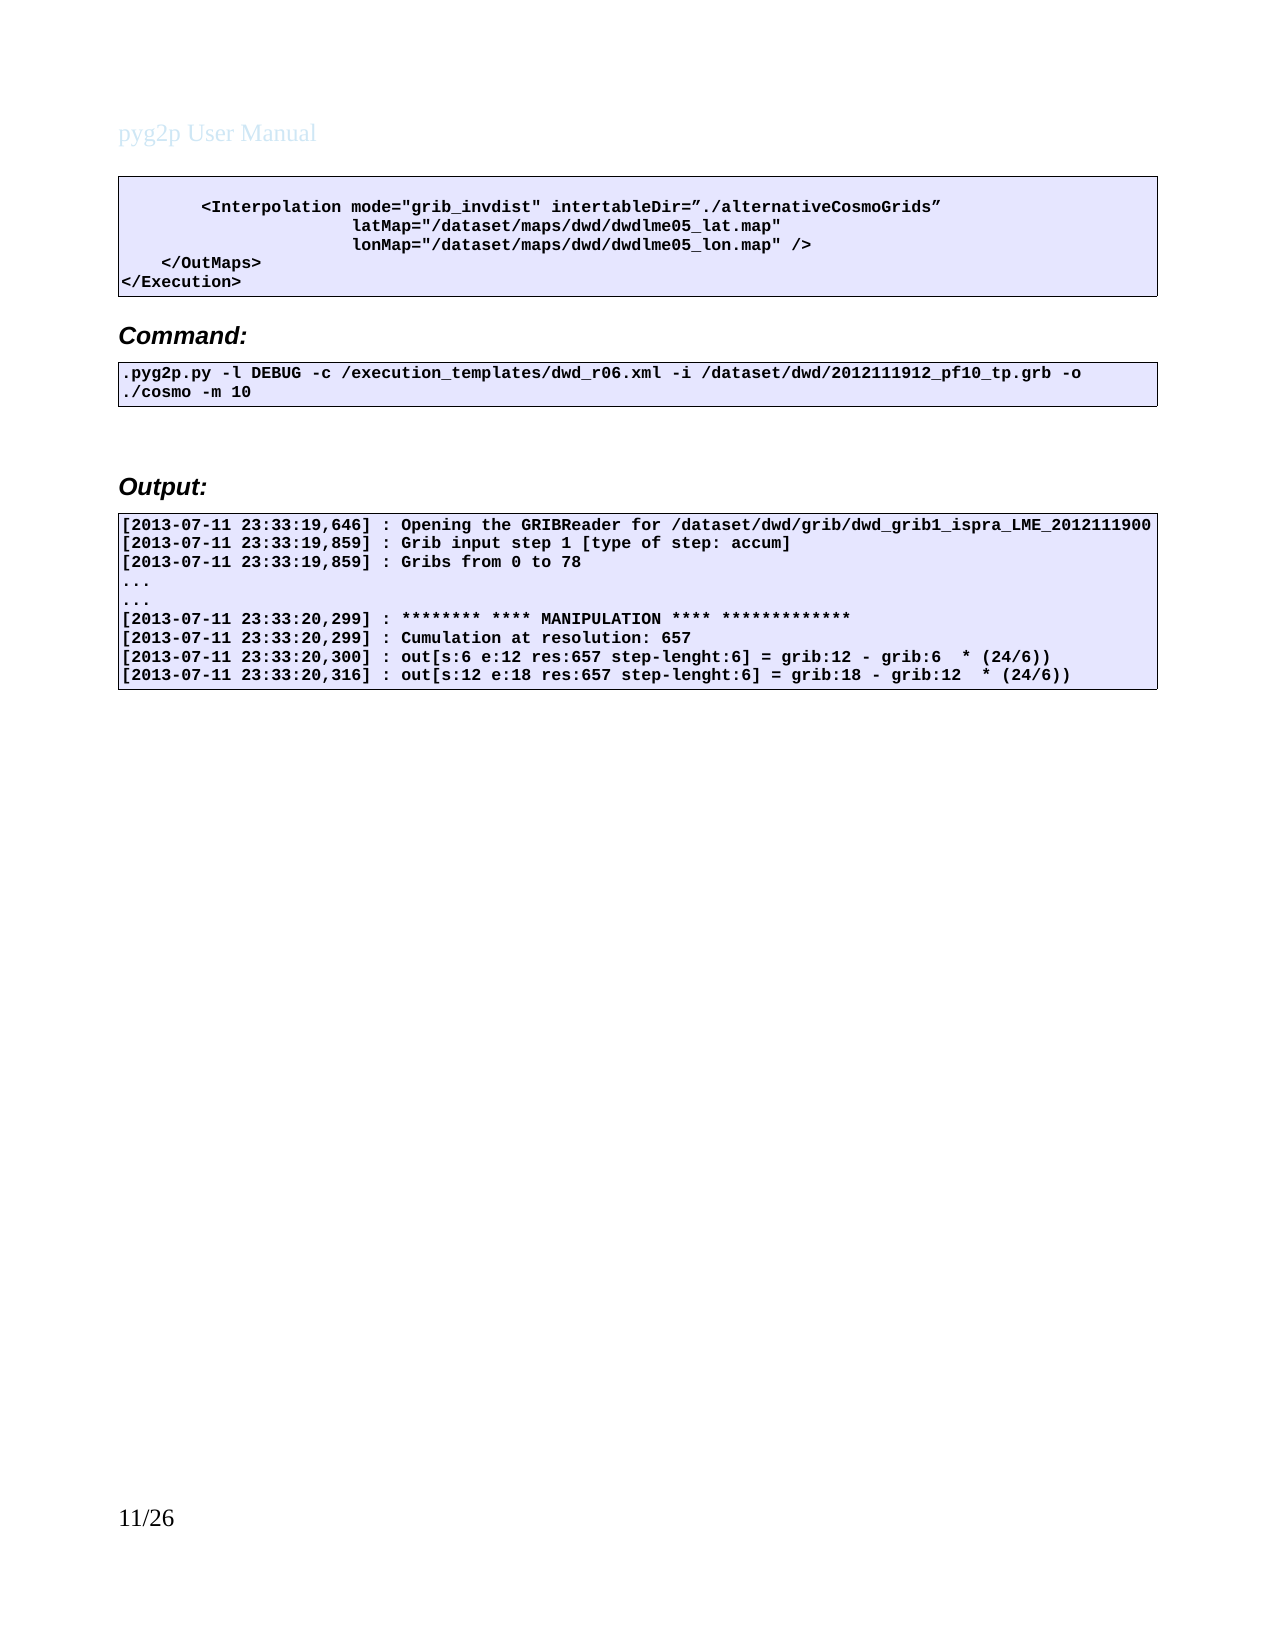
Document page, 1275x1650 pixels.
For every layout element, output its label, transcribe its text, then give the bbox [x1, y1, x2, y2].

subtitle Command: [118, 321, 1157, 349]
text [2013-07-11 23:33:19,646] : Opening the GRIBReader for /dataset/dwd/grib/dwd_grib1_ispra_LME_2012111900 [119, 514, 1157, 532]
subtitle Output: [118, 472, 1157, 501]
text ... [119, 569, 1157, 588]
text ... [119, 588, 1157, 607]
text latMap="/dataset/maps/dwd/dwdlme05_lat.map" [119, 214, 1157, 233]
text <Interpolation mode="grib_invdist" intertableDir=”./alternativeCosmoGrids” [119, 195, 1157, 214]
text [2013-07-11 23:33:20,300] : out[s:6 e:12 res:657 step-lenght:6] = grib:12 - grib:6 * (24/6)) [119, 645, 1157, 664]
text </Execution> [119, 271, 1157, 296]
text [2013-07-11 23:33:19,859] : Grib input step 1 [type of step: accum] [119, 532, 1157, 551]
text [2013-07-11 23:33:20,316] : out[s:12 e:18 res:657 step-lenght:6] = grib:18 - grib:12 * (24/6)) [119, 664, 1157, 689]
text .pyg2p.py -l DEBUG -c /execution_templates/dwd_r06.xml -i /dataset/dwd/2012111912_pf10_tp.grb -o ./cosmo -m 10 [119, 363, 1157, 406]
text [2013-07-11 23:33:20,299] : ******** **** MANIPULATION **** ************* [119, 607, 1157, 626]
text [2013-07-11 23:33:20,299] : Cumulation at resolution: 657 [119, 626, 1157, 645]
text [2013-07-11 23:33:19,859] : Gribs from 0 to 78 [119, 551, 1157, 569]
text lonMap="/dataset/maps/dwd/dwdlme05_lon.map" /> [119, 233, 1157, 252]
text </OutMaps> [119, 252, 1157, 271]
